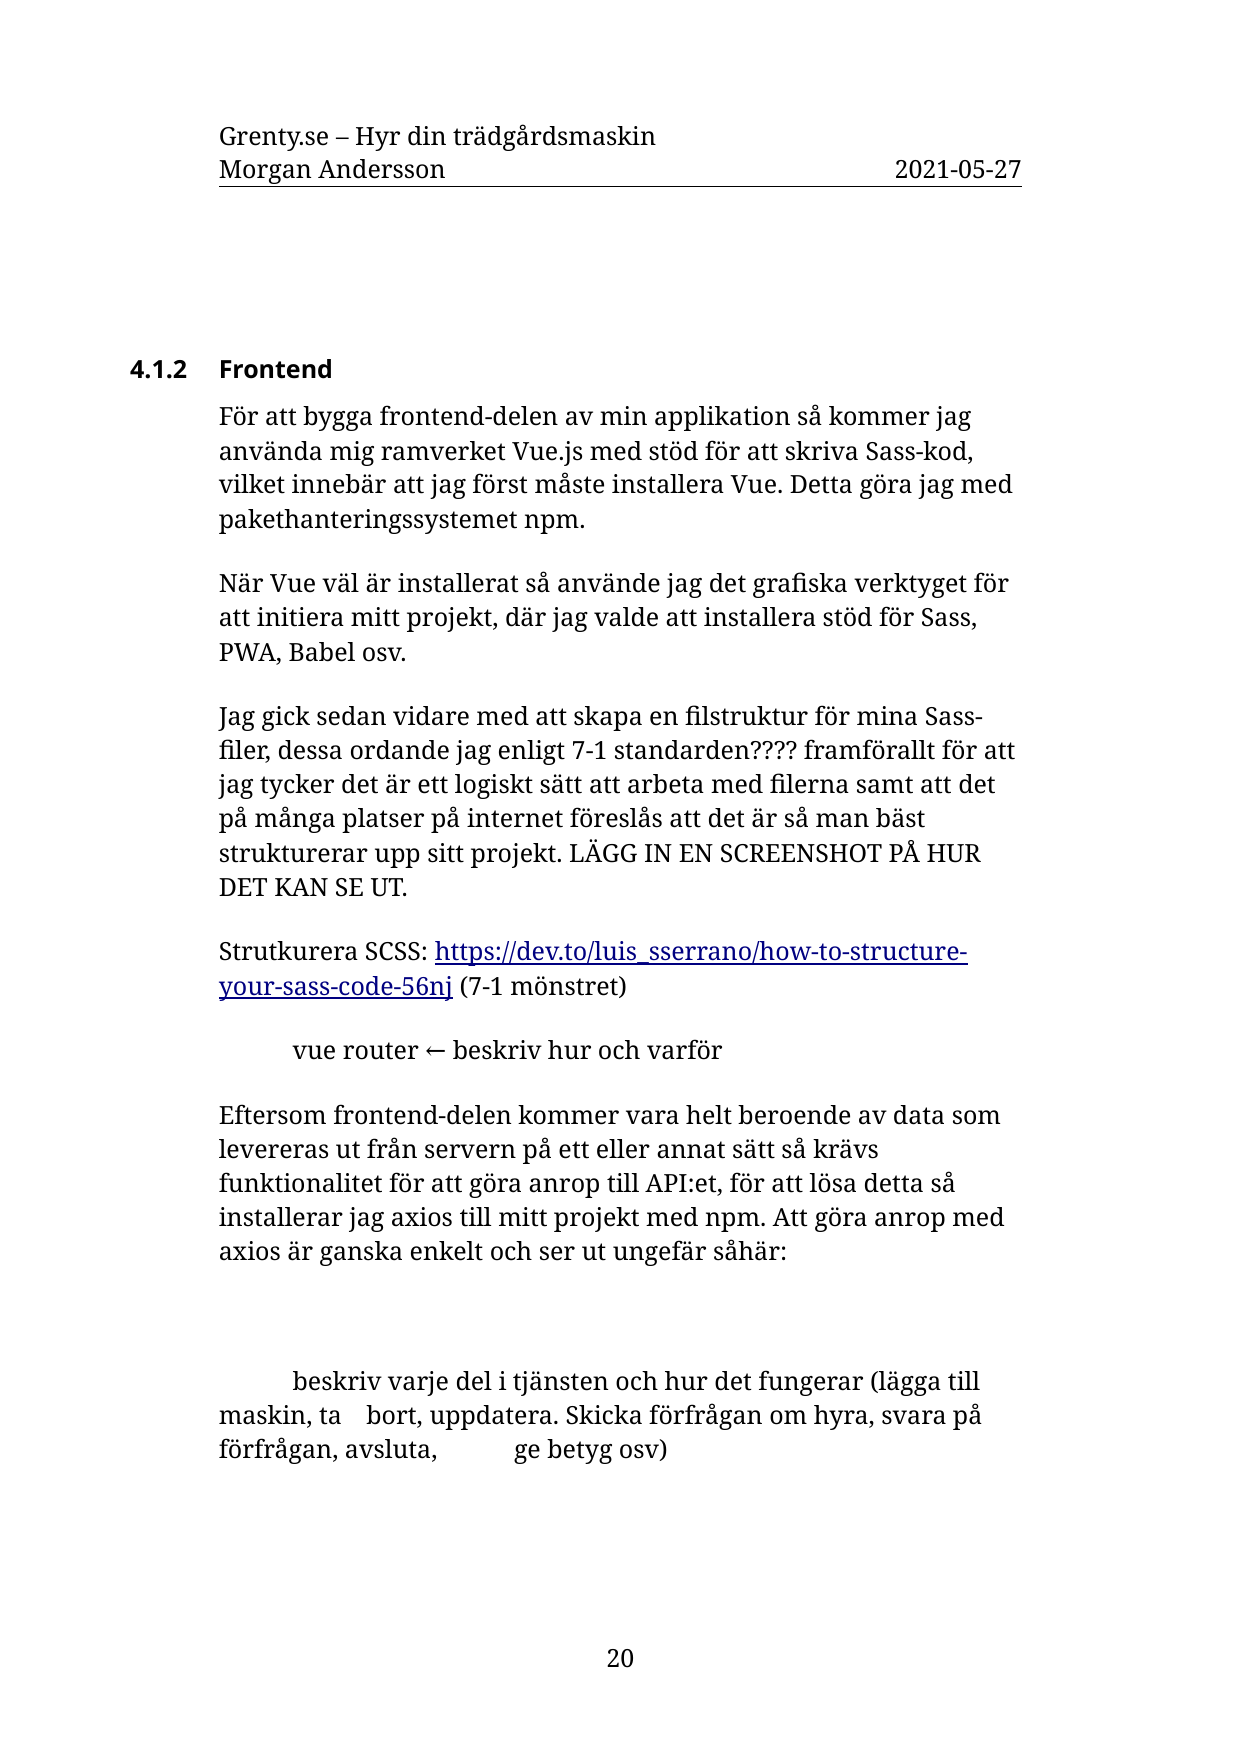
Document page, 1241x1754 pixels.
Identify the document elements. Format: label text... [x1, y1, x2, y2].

text Strutkurera SCSS: https://dev.to/luis_sserrano/how-to-structure-your-sass-code-56nj (7-1 mönstret) [218, 934, 1022, 1002]
text beskriv varje del i tjänsten och hur det fungerar (lägga till maskin, ta bort, uppdatera. Skicka förfrågan om hyra, svara på förfrågan, avsluta, ge betyg osv) [218, 1363, 1022, 1466]
text Eftersom frontend-delen kommer vara helt beroende av data som levereras ut från servern på ett eller annat sätt så krävs funktionalitet för att göra anrop till API:et, för att lösa detta så installerar jag axios till mitt projekt med npm. Att göra anrop med axios är ganska enkelt och ser ut ungefär såhär: [218, 1098, 1022, 1268]
subtitle Frontend [130, 352, 1022, 386]
text När Vue väl är installerat så använde jag det grafiska verktyget för att initiera mitt projekt, där jag valde att installera stöd för Sass, PWA, Babel osv. [218, 566, 1022, 668]
text Jag gick sedan vidare med att skapa en filstruktur för mina Sass-filer, dessa ordande jag enligt 7-1 standarden???? framförallt för att jag tycker det är ett logiskt sätt att arbeta med filerna samt att det på många platser på internet föreslås att det är så man bäst strukturerar upp sitt projekt. LÄGG IN EN SCREENSHOT PÅ HUR DET KAN SE UT. [218, 699, 1022, 903]
text För att bygga frontend-delen av min applikation så kommer jag använda mig ramverket Vue.js med stöd för att skriva Sass-kod, vilket innebär att jag först måste installera Vue. Detta göra jag med pakethanteringssystemet npm. [218, 399, 1022, 535]
text vue router ← beskriv hur och varför [218, 1033, 1022, 1067]
